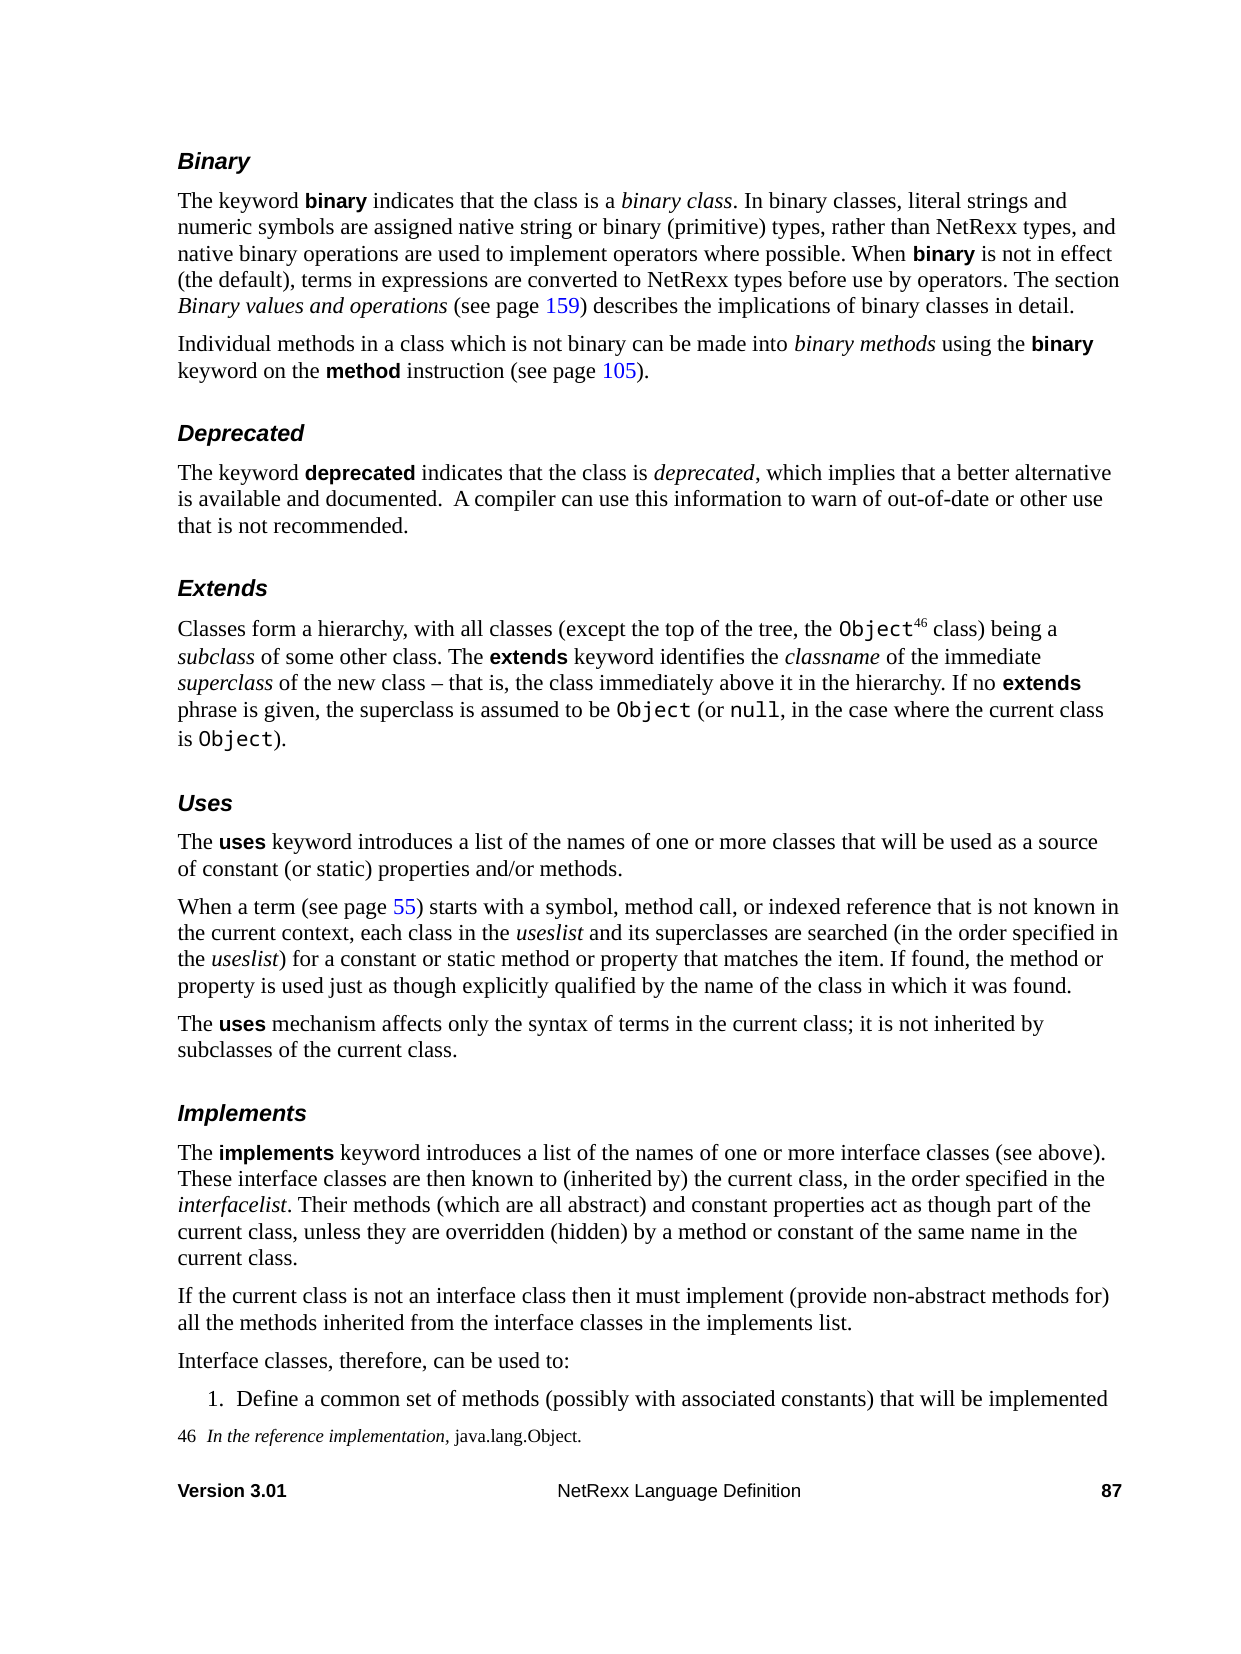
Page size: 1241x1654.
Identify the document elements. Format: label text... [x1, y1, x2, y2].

text Interface classes, therefore, can be used to: [177, 1347, 1122, 1373]
subtitle Uses [177, 789, 1122, 816]
text If the current class is not an interface class then it must implement (provide non-abstract methods for) all the methods inherited from the interface classes in the implements list. [177, 1282, 1122, 1335]
text The uses keyword introduces a list of the names of one or more classes that will be used as a source of constant (or static) properties and/or methods. [177, 828, 1122, 881]
text Individual methods in a class which is not binary can be made into binary methods using the binary keyword on the method instruction (see page 100). [177, 330, 1122, 383]
text In the reference implementation, java.lang.Object. [177, 1425, 1122, 1447]
subtitle Implements [177, 1099, 1122, 1126]
subtitle Extends [177, 575, 1122, 602]
list Define a common set of methods (possibly with associated constants) that will be implemented [207, 1385, 1122, 1411]
subtitle Binary [177, 148, 1122, 174]
text When a term (see page 52) starts with a symbol, method call, or indexed reference that is not known in the current context, each class in the useslist and its superclasses are searched (in the order specified in the useslist) for a constant or static method or property that matches the item. If found, the method or property is used just as though explicitly qualified by the name of the class in which it was found. [177, 893, 1122, 998]
text The keyword binary indicates that the class is a binary class. In binary classes, literal strings and numeric symbols are assigned native string or binary (primitive) types, rather than NetRexx types, and native binary operations are used to implement operators where possible. When binary is not in effect (the default), terms in expressions are converted to NetRexx types before use by operators. The section Binary values and operations (see page 150) describes the implications of binary classes in detail. [177, 187, 1122, 319]
text Classes form a hierarchy, with all classes (except the top of the tree, the Object class) being a subclass of some other class. The extends keyword identifies the classname of the immediate superclass of the new class – that is, the class immediately above it in the hierarchy. If no extends phrase is given, the superclass is assumed to be Object (or null, in the case where the current class is Object). [177, 614, 1122, 752]
text The implements keyword introduces a list of the names of one or more interface classes (see above). These interface classes are then known to (inherited by) the current class, in the order specified in the interfacelist. Their methods (which are all abstract) and constant properties act as though part of the current class, unless they are overridden (hidden) by a method or constant of the same name in the current class. [177, 1139, 1122, 1271]
text The uses mechanism affects only the syntax of terms in the current class; it is not inherited by subclasses of the current class. [177, 1010, 1122, 1063]
text The keyword deprecated indicates that the class is deprecated, which implies that a better alternative is available and documented. A compiler can use this information to warn of out-of-date or other use that is not recommended. [177, 459, 1122, 538]
subtitle Deprecated [177, 420, 1122, 447]
